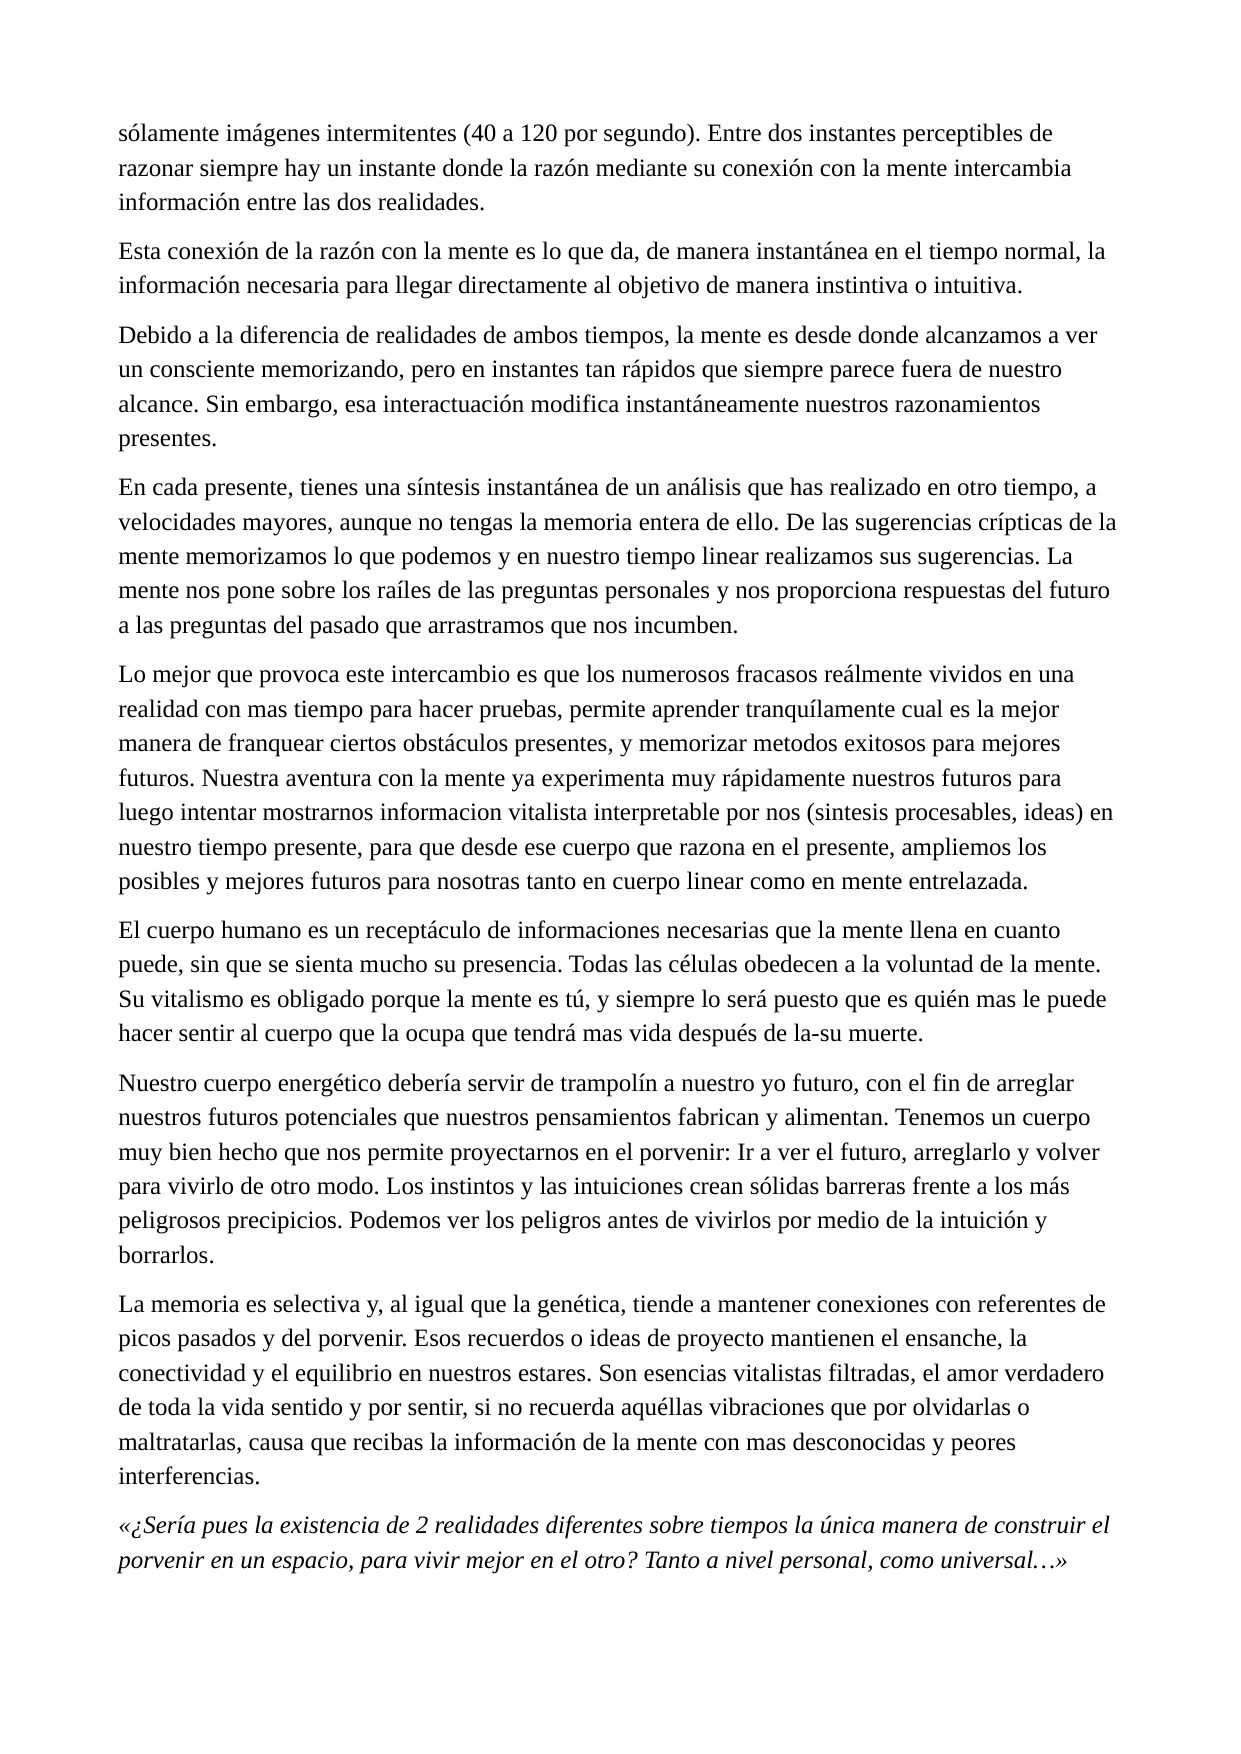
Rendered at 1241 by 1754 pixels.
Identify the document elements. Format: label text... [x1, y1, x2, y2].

text En cada presente, tienes una síntesis instantánea de un análisis que has realizado en otro tiempo, a velocidades mayores, aunque no tengas la memoria entera de ello. De las sugerencias crípticas de la mente memorizamos lo que podemos y en nuestro tiempo linear realizamos sus sugerencias. La mente nos pone sobre los raíles de las preguntas personales y nos proporciona respuestas del futuro a las preguntas del pasado que arrastramos que nos incumben. [118, 472, 1122, 639]
text Esta conexión de la razón con la mente es lo que da, de manera instantánea en el tiempo normal, la información necesaria para llegar directamente al objetivo de manera instintiva o intuitiva. [118, 236, 1122, 299]
text El cuerpo humano es un receptáculo de informaciones necesarias que la mente llena en cuanto puede, sin que se sienta mucho su presencia. Todas las células obedecen a la voluntad de la mente. Su vitalismo es obligado porque la mente es tú, y siempre lo será puesto que es quién mas le puede hacer sentir al cuerpo que la ocupa que tendrá mas vida después de la-su muerte. [118, 915, 1122, 1047]
text Lo mejor que provoca este intercambio es que los numerosos fracasos reálmente vividos en una realidad con mas tiempo para hacer pruebas, permite aprender tranquílamente cual es la mejor manera de franquear ciertos obstáculos presentes, y memorizar metodos exitosos para mejores futuros. Nuestra aventura con la mente ya experimenta muy rápidamente nuestros futuros para luego intentar mostrarnos informacion vitalista interpretable por nos (sintesis procesables, ideas) en nuestro tiempo presente, para que desde ese cuerpo que razona en el presente, ampliemos los posibles y mejores futuros para nosotras tanto en cuerpo linear como en mente entrelazada. [118, 659, 1122, 895]
text La memoria es selectiva y, al igual que la genética, tiende a mantener conexiones con referentes de picos pasados y del porvenir. Esos recuerdos o ideas de proyecto mantienen el ensanche, la conectividad y el equilibrio en nuestros estares. Son esencias vitalistas filtradas, el amor verdadero de toda la vida sentido y por sentir, si no recuerda aquéllas vibraciones que por olvidarlas o maltratarlas, causa que recibas la información de la mente con mas desconocidas y peores interferencias. [118, 1289, 1122, 1490]
text Debido a la diferencia de realidades de ambos tiempos, la mente es desde donde alcanzamos a ver un consciente memorizando, pero en instantes tan rápidos que siempre parece fuera de nuestro alcance. Sin embargo, esa interactuación modifica instantáneamente nuestros razonamientos presentes. [118, 320, 1122, 452]
text «¿Sería pues la existencia de 2 realidades diferentes sobre tiempos la única manera de construir el porvenir en un espacio, para vivir mejor en el otro? Tanto a nivel personal, como universal…» [118, 1511, 1122, 1574]
text Nuestro cuerpo energético debería servir de trampolín a nuestro yo futuro, con el fin de arreglar nuestros futuros potenciales que nuestros pensamientos fabrican y alimentan. Tenemos un cuerpo muy bien hecho que nos permite proyectarnos en el porvenir: Ir a ver el futuro, arreglarlo y volver para vivirlo de otro modo. Los instintos y las intuiciones crean sólidas barreras frente a los más peligrosos precipicios. Podemos ver los peligros antes de vivirlos por medio de la intuición y borrarlos. [118, 1068, 1122, 1269]
text sólamente imágenes intermitentes (40 a 120 por segundo). Entre dos instantes perceptibles de razonar siempre hay un instante donde la razón mediante su conexión con la mente intercambia información entre las dos realidades. [118, 118, 1122, 216]
